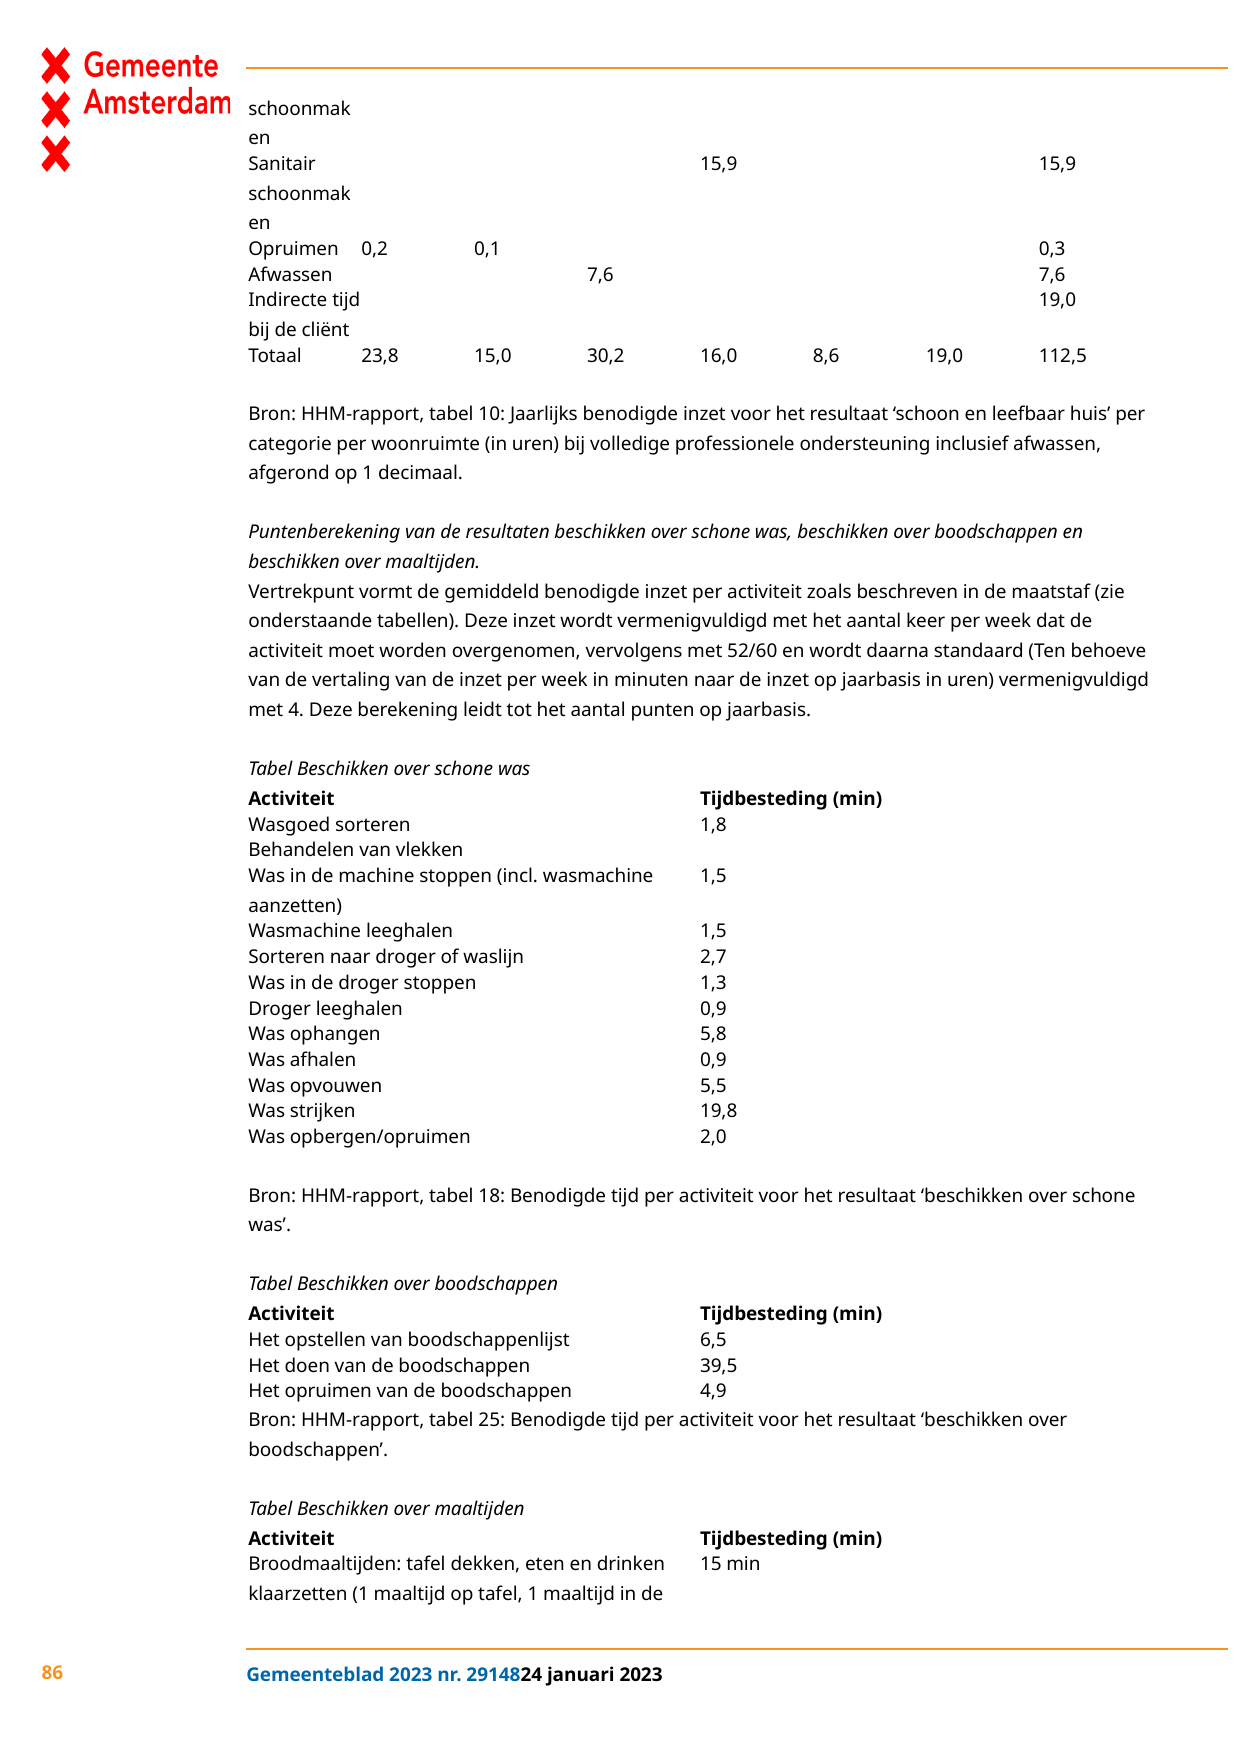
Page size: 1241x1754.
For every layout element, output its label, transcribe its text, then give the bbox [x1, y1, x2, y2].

table_cell Was ophangen [248, 1020, 700, 1046]
table_header Activiteit [248, 785, 700, 811]
table_cell 0,9 [700, 1046, 1152, 1072]
table_cell Het opruimen van de boodschappen [248, 1378, 700, 1403]
table_cell 5,5 [700, 1072, 1152, 1098]
table_cell 7,6 [1039, 261, 1152, 286]
table_cell [474, 150, 587, 235]
table_cell 19,0 [1039, 286, 1152, 342]
table_cell [587, 235, 700, 261]
text Tabel Beschikken over schone was [248, 755, 1152, 781]
table_cell [587, 286, 700, 342]
table_cell 30,2 [587, 342, 700, 367]
table_cell Het doen van de boodschappen [248, 1352, 700, 1377]
table_cell [587, 150, 700, 235]
table_cell Was opvouwen [248, 1072, 700, 1098]
table_cell 0,2 [361, 235, 474, 261]
table_cell 0,3 [1039, 235, 1152, 261]
table_cell 6,5 [700, 1326, 1152, 1352]
table_cell [813, 150, 926, 235]
table_cell Was opbergen/opruimen [248, 1123, 700, 1149]
table_cell [361, 150, 474, 235]
table_cell 1,5 [700, 918, 1152, 943]
table_cell 1,5 [700, 862, 1152, 917]
table_cell [813, 235, 926, 261]
table_cell Behandelen van vlekken [248, 836, 700, 862]
text Bron: HHM-rapport, tabel 18: Benodigde tijd per activiteit voor het resultaat ‘beschikken over schone was’. [248, 1182, 1152, 1237]
table_cell [474, 95, 587, 150]
table_cell [700, 261, 813, 286]
table_cell 4,9 [700, 1378, 1152, 1403]
table_cell [700, 95, 813, 150]
table_cell Opruimen [248, 235, 361, 261]
table_cell [926, 150, 1038, 235]
table_cell [700, 286, 813, 342]
table_cell 23,8 [361, 342, 474, 367]
table_header Activiteit [248, 1525, 700, 1551]
table_cell 112,5 [1039, 342, 1152, 367]
text Puntenberekening van de resultaten beschikken over schone was, beschikken over boodschappen en beschikken over maaltijden. [248, 519, 1152, 574]
table_cell [474, 261, 587, 286]
table_cell Was strijken [248, 1098, 700, 1123]
table_cell 2,7 [700, 943, 1152, 969]
table_cell 5,8 [700, 1020, 1152, 1046]
table_cell [587, 95, 700, 150]
table_cell Indirecte tijd bij de cliënt [248, 286, 361, 342]
table_cell 15 min [700, 1551, 1152, 1606]
table_cell schoonmaken [248, 95, 361, 150]
table_cell 19,0 [926, 342, 1038, 367]
table_cell 15,9 [700, 150, 813, 235]
table_cell Broodmaaltijden: tafel dekken, eten en drinken klaarzetten (1 maaltijd op tafel, 1 maaltijd in de [248, 1551, 700, 1606]
table_cell [700, 235, 813, 261]
table_cell Sanitair schoonmaken [248, 150, 361, 235]
text Vertrekpunt vormt de gemiddeld benodigde inzet per activiteit zoals beschreven in de maatstaf (zie onderstaande tabellen). Deze inzet wordt vermenigvuldigd met het aantal keer per week dat de activiteit moet worden overgenomen, vervolgens met 52/60 en wordt daarna standaard (Ten behoeve van de vertaling van de inzet per week in minuten naar de inzet op jaarbasis in uren) vermenigvuldigd met 4. Deze berekening leidt tot het aantal punten op jaarbasis. [248, 578, 1152, 722]
table_cell 8,6 [813, 342, 926, 367]
table_header Activiteit [248, 1300, 700, 1326]
table_cell [813, 261, 926, 286]
table_cell [926, 286, 1038, 342]
table_cell Was in de machine stoppen (incl. wasmachine aanzetten) [248, 862, 700, 917]
table_cell [926, 235, 1038, 261]
table_cell 1,8 [700, 811, 1152, 836]
table_header Tijdbesteding (min) [700, 1300, 1152, 1326]
table_cell [361, 286, 474, 342]
table_cell [474, 286, 587, 342]
table_cell Was in de droger stoppen [248, 969, 700, 995]
text Tabel Beschikken over maaltijden [248, 1495, 1152, 1521]
table_cell 2,0 [700, 1123, 1152, 1149]
table_cell Het opstellen van boodschappenlijst [248, 1326, 700, 1352]
table_cell [361, 261, 474, 286]
table_cell 0,1 [474, 235, 587, 261]
table_header Tijdbesteding (min) [700, 1525, 1152, 1551]
table_cell 16,0 [700, 342, 813, 367]
picture [41, 47, 231, 172]
table_cell Wasgoed sorteren [248, 811, 700, 836]
table_cell Droger leeghalen [248, 995, 700, 1020]
table_cell 19,8 [700, 1098, 1152, 1123]
table_cell Was afhalen [248, 1046, 700, 1072]
table_cell Afwassen [248, 261, 361, 286]
table_cell 1,3 [700, 969, 1152, 995]
table_cell [813, 286, 926, 342]
text Bron: HHM-rapport, tabel 10: Jaarlijks benodigde inzet voor het resultaat ‘schoon en leefbaar huis’ per categorie per woonruimte (in uren) bij volledige professionele ondersteuning inclusief afwassen, afgerond op 1 decimaal. [248, 400, 1152, 485]
table_cell 0,9 [700, 995, 1152, 1020]
table_cell [700, 836, 1152, 862]
table_cell [926, 261, 1038, 286]
table_cell Totaal [248, 342, 361, 367]
table_header Tijdbesteding (min) [700, 785, 1152, 811]
table_cell 39,5 [700, 1352, 1152, 1377]
table_cell Wasmachine leeghalen [248, 918, 700, 943]
table_cell 15,9 [1039, 150, 1152, 235]
table_cell 7,6 [587, 261, 700, 286]
text Tabel Beschikken over boodschappen [248, 1271, 1152, 1296]
table_cell 15,0 [474, 342, 587, 367]
table_cell [813, 95, 926, 150]
table_cell Sorteren naar droger of waslijn [248, 943, 700, 969]
table_cell [926, 95, 1038, 150]
table_cell [1039, 95, 1152, 150]
text Bron: HHM-rapport, tabel 25: Benodigde tijd per activiteit voor het resultaat ‘beschikken over boodschappen’. [248, 1406, 1152, 1462]
table_cell [361, 95, 474, 150]
